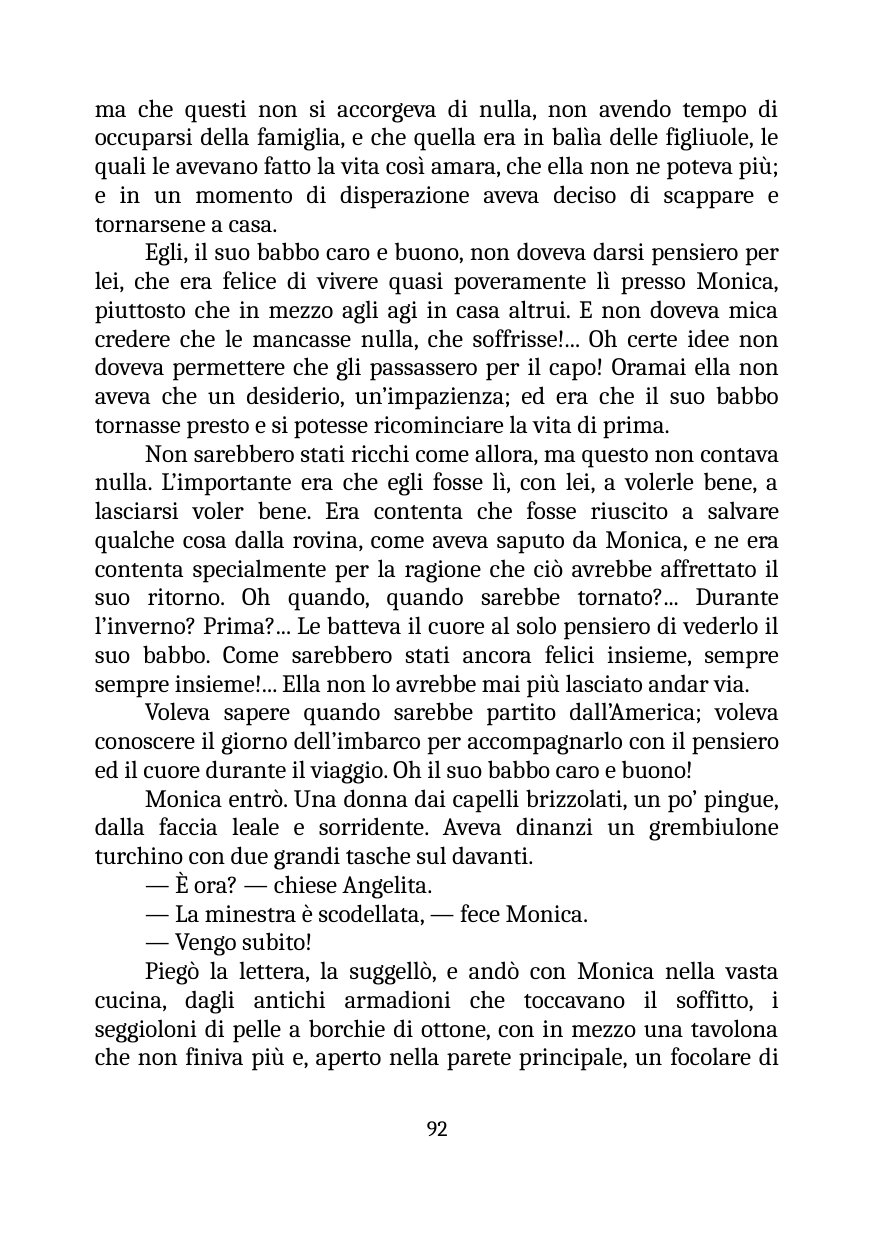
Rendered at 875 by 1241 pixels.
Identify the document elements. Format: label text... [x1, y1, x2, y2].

text Non sarebbero stati ricchi come allora, ma questo non contava nulla. L’importante era che egli fosse lì, con lei, a volerle bene, a lasciarsi voler bene. Era contenta che fosse riuscito a salvare qualche cosa dalla rovina, come aveva saputo da Monica, e ne era contenta specialmente per la ragione che ciò avrebbe affrettato il suo ritorno. Oh quando, quando sarebbe tornato?... Durante l’inverno? Prima?... Le batteva il cuore al solo pensiero di vederlo il suo babbo. Come sarebbero stati ancora felici insieme, sempre sempre insieme!... Ella non lo avrebbe mai più lasciato andar via. [94, 439, 779, 698]
text Monica entrò. Una donna dai capelli brizzolati, un po’ pingue, dalla faccia leale e sorridente. Aveva dinanzi un grembiulone turchino con due grandi tasche sul davanti. [94, 784, 779, 871]
text — La minestra è scodellata, — fece Monica. [94, 899, 779, 928]
text — È ora? — chiese Angelita. [94, 871, 779, 899]
text — Vengo subito! [94, 928, 779, 957]
text Piegò la lettera, la suggellò, e andò con Monica nella vasta cucina, dagli antichi armadioni che toccavano il soffitto, i seggioloni di pelle a borchie di ottone, con in mezzo una tavolona che non finiva più e, aperto nella parete principale, un focolare di [94, 957, 779, 1072]
text Voleva sapere quando sarebbe partito dall’America; voleva conoscere il giorno dell’imbarco per accompagnarlo con il pensiero ed il cuore durante il viaggio. Oh il suo babbo caro e buono! [94, 698, 779, 784]
text Egli, il suo babbo caro e buono, non doveva darsi pensiero per lei, che era felice di vivere quasi poveramente lì presso Monica, piuttosto che in mezzo agli agi in casa altrui. E non doveva mica credere che le mancasse nulla, che soffrisse!... Oh certe idee non doveva permettere che gli passassero per il capo! Oramai ella non aveva che un desiderio, un’impazienza; ed era che il suo babbo tornasse presto e si potesse ricominciare la vita di prima. [94, 238, 779, 439]
text ma che questi non si accorgeva di nulla, non avendo tempo di occuparsi della famiglia, e che quella era in balìa delle figliuole, le quali le avevano fatto la vita così amara, che ella non ne poteva più; e in un momento di disperazione aveva deciso di scappare e tornarsene a casa. [94, 94, 779, 238]
